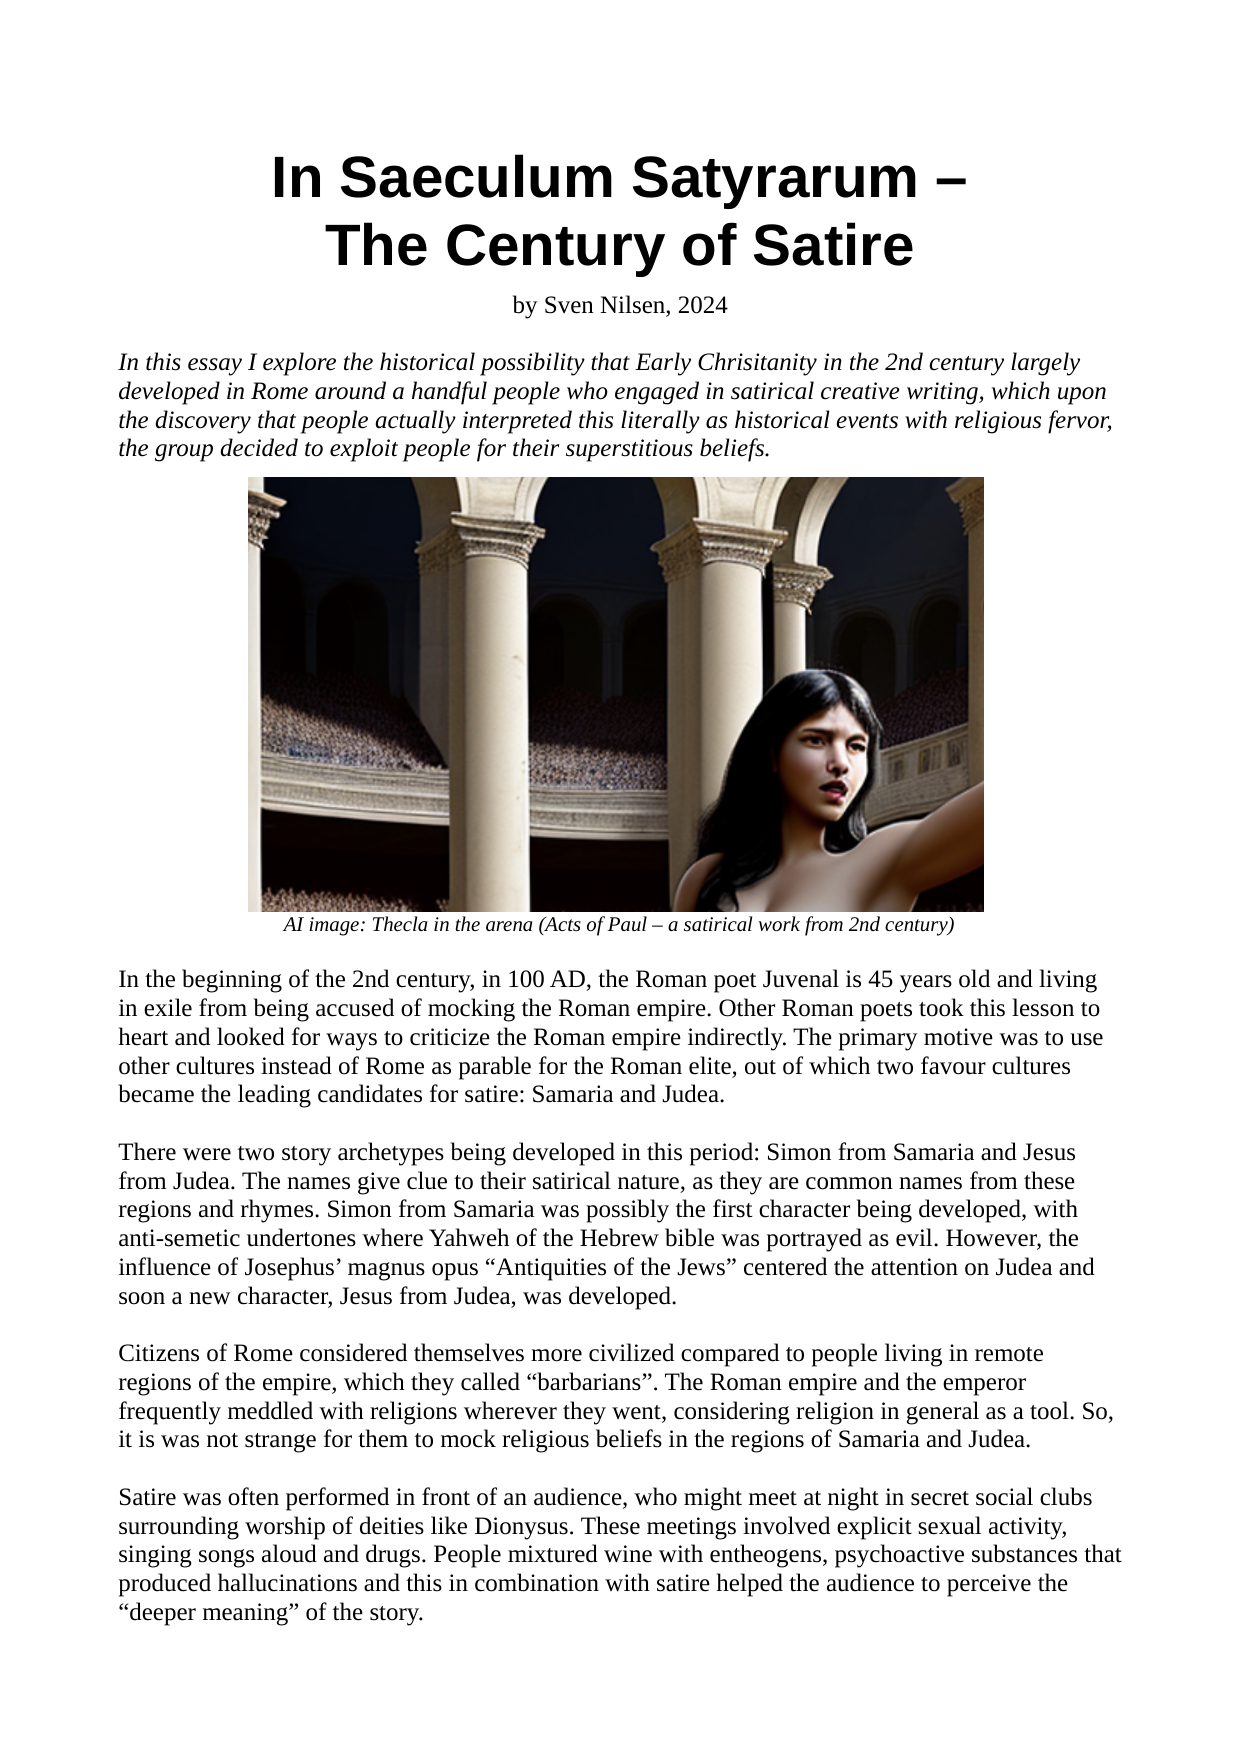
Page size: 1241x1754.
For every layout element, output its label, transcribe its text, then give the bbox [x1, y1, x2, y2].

text Satire was often performed in front of an audience, who might meet at night in secret social clubs surrounding worship of deities like Dionysus. These meetings involved explicit sexual activity, singing songs aloud and drugs. People mixtured wine with entheogens, psychoactive substances that produced hallucinations and this in combination with satire helped the audience to perceive the “deeper meaning” of the story. [118, 1482, 1122, 1626]
text AI image: Thecla in the arena (Acts of Paul – a satirical work from 2nd century) [118, 912, 1122, 936]
text Citizens of Rome considered themselves more civilized compared to people living in remote regions of the empire, which they called “barbarians”. The Roman empire and the emperor frequently meddled with religions wherever they went, considering religion in general as a tool. So, it is was not strange for them to mock religious beliefs in the regions of Samaria and Judea. [118, 1338, 1122, 1453]
text In the beginning of the 2nd century, in 100 AD, the Roman poet Juvenal is 45 years old and living in exile from being accused of mocking the Roman empire. Other Roman poets took this lesson to heart and looked for ways to criticize the Roman empire indirectly. The primary motive was to use other cultures instead of Rome as parable for the Roman elite, out of which two favour cultures became the leading candidates for satire: Samaria and Judea. [118, 964, 1122, 1108]
text There were two story archetypes being developed in this period: Simon from Samaria and Jesus from Judea. The names give clue to their satirical nature, as they are common names from these regions and rhymes. Simon from Samaria was possibly the first character being developed, with anti-semetic undertones where Yahweh of the Hebrew bible was portrayed as evil. However, the influence of Josephus’ magnus opus “Antiquities of the Jews” centered the attention on Judea and soon a new character, Jesus from Judea, was developed. [118, 1137, 1122, 1309]
picture [248, 477, 984, 912]
title In Saeculum Satyrarum – The Century of Satire [118, 143, 1122, 277]
text by Sven Nilsen, 2024 [118, 290, 1122, 318]
text In this essay I explore the historical possibility that Early Chrisitanity in the 2nd century largely developed in Rome around a handful people who engaged in satirical creative writing, which upon the discovery that people actually interpreted this literally as historical events with religious fervor, the group decided to exploit people for their superstitious beliefs. [118, 347, 1122, 462]
